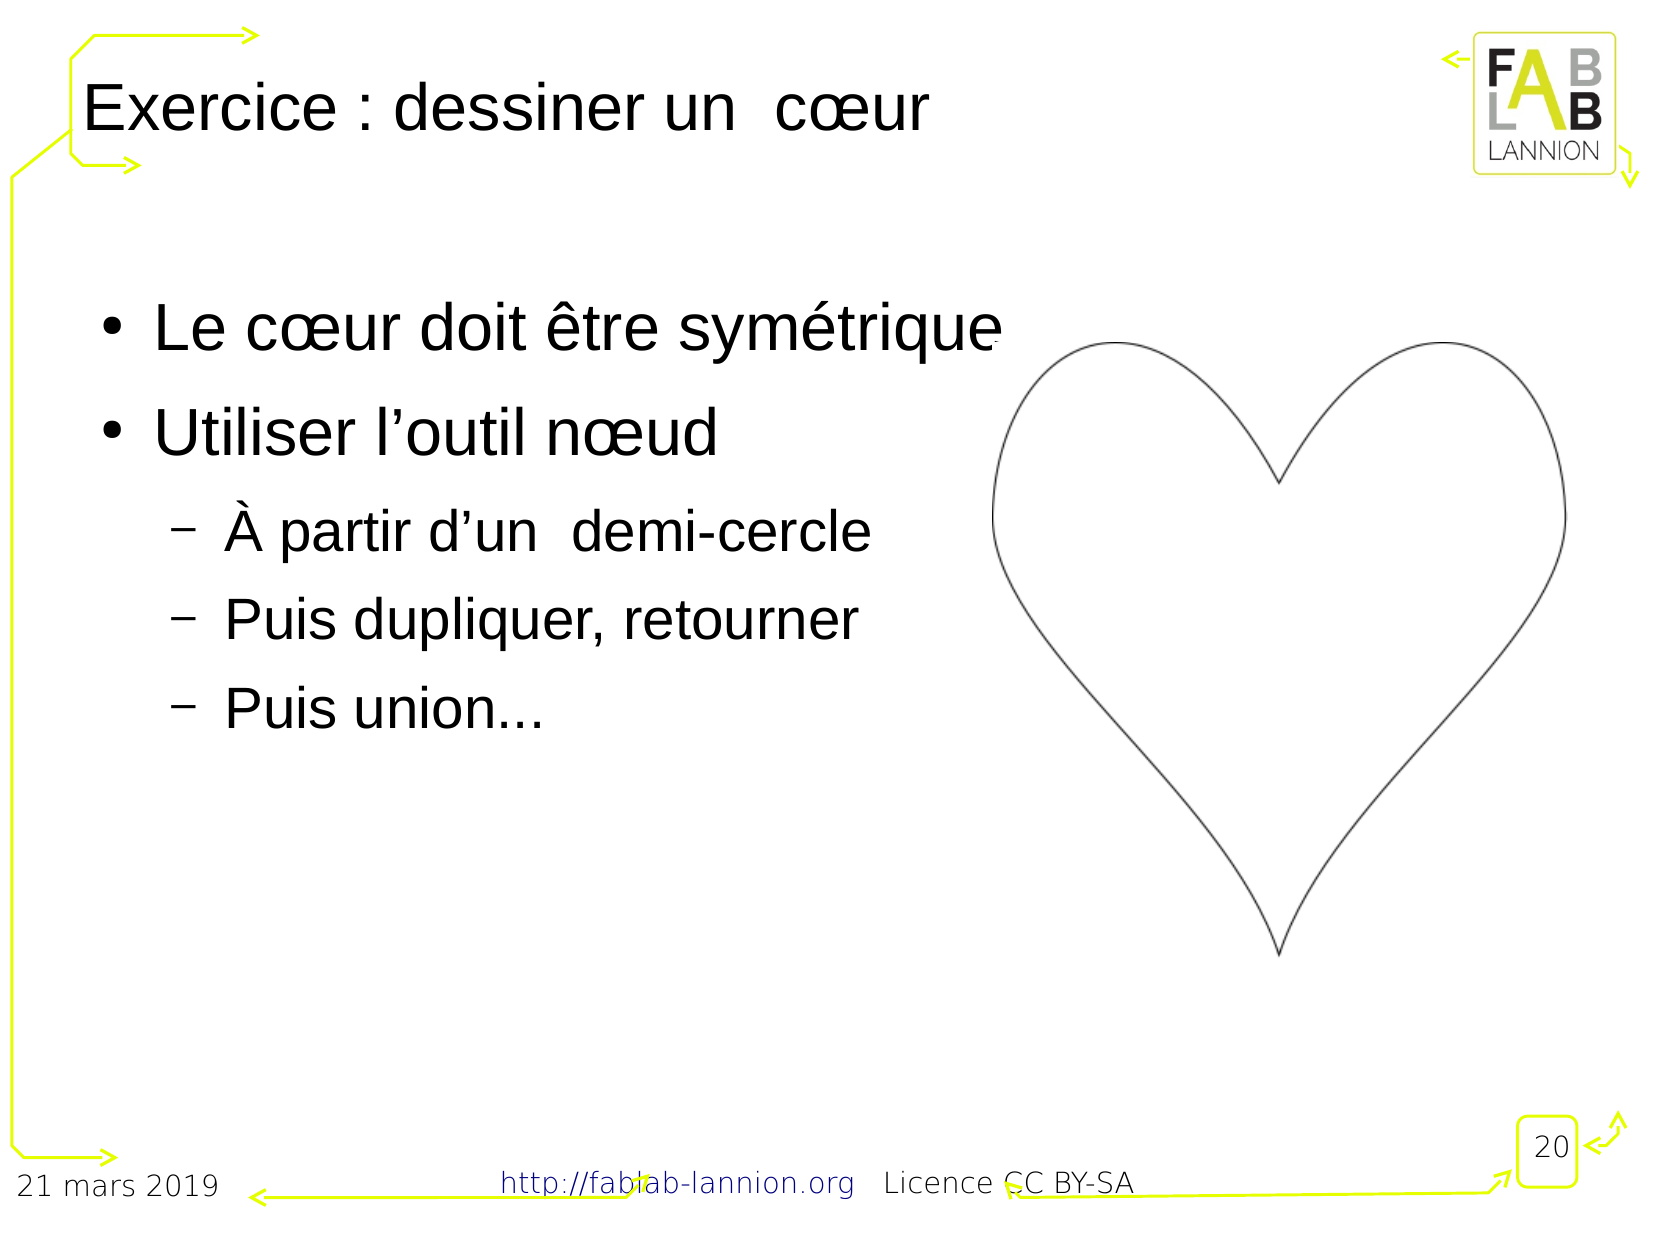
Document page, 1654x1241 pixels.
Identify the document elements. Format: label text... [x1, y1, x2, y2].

title Exercice : dessiner un cœur [82, 49, 1441, 166]
list Le cœur doit être symétrique Utiliser l’outil nœud À partir d’un demi-cercle Puis dupliquer, retourner Puis union... [82, 290, 1571, 1010]
picture [992, 342, 1568, 959]
picture [1470, 29, 1619, 178]
